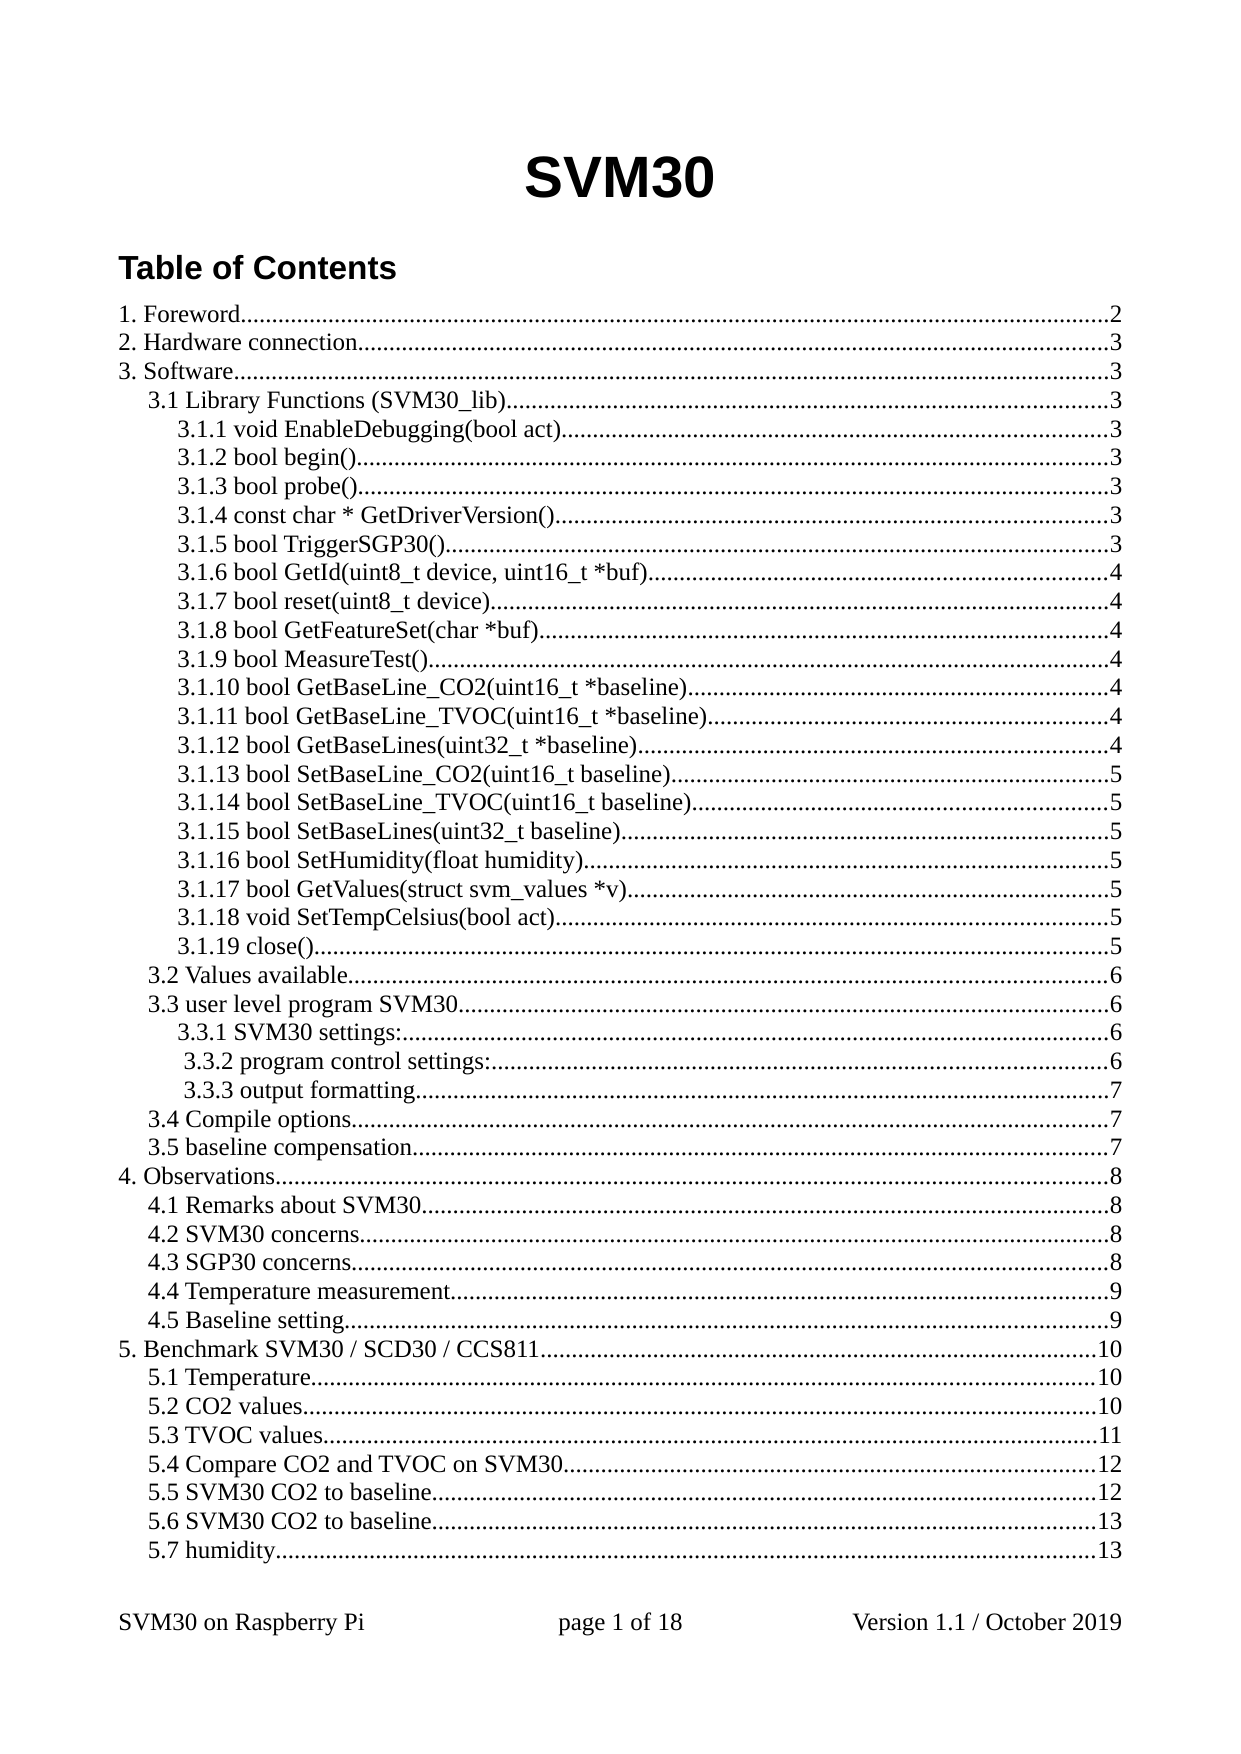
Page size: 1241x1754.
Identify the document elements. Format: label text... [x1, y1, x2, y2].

text 3.1.14 bool SetBaseLine_TVOC(uint16_t baseline) 5 [177, 787, 1122, 816]
text 3.1.9 bool MeasureTest() 4 [177, 644, 1122, 672]
text 4.1 Remarks about SVM30 8 [148, 1190, 1122, 1219]
text 3.1.4 const char * GetDriverVersion() 3 [177, 500, 1122, 529]
text 3.3.1 SVM30 settings: 6 [177, 1017, 1122, 1046]
text 3.1.3 bool probe() 3 [177, 471, 1122, 500]
text 5. Benchmark SVM30 / SCD30 / CCS811 10 [118, 1334, 1122, 1362]
text 3.5 baseline compensation 7 [148, 1132, 1122, 1161]
text 2. Hardware connection 3 [118, 327, 1122, 356]
text 3.1.16 bool SetHumidity(float humidity) 5 [177, 845, 1122, 874]
text 3.1.8 bool GetFeatureSet(char *buf) 4 [177, 615, 1122, 644]
text 1. Foreword 2 [118, 299, 1122, 327]
text 4.4 Temperature measurement 9 [148, 1276, 1122, 1305]
title SVM30 [118, 143, 1122, 210]
text 4.2 SVM30 concerns 8 [148, 1219, 1122, 1247]
text 5.7 humidity 13 [148, 1535, 1122, 1564]
text 5.6 SVM30 CO2 to baseline 13 [148, 1506, 1122, 1535]
text 3.1.6 bool GetId(uint8_t device, uint16_t *buf) 4 [177, 557, 1122, 586]
text 3.3.2 program control settings: 6 [177, 1046, 1122, 1075]
text 3.1.12 bool GetBaseLines(uint32_t *baseline) 4 [177, 730, 1122, 759]
text 3.1.19 close() 5 [177, 931, 1122, 960]
text 3.1.18 void SetTempCelsius(bool act) 5 [177, 902, 1122, 931]
text 5.2 CO2 values 10 [148, 1391, 1122, 1420]
text 3.1.11 bool GetBaseLine_TVOC(uint16_t *baseline) 4 [177, 701, 1122, 730]
text 5.1 Temperature 10 [148, 1362, 1122, 1391]
text 3.2 Values available 6 [148, 960, 1122, 989]
text 3. Software 3 [118, 356, 1122, 385]
text 3.4 Compile options 7 [148, 1104, 1122, 1132]
text 4. Observations 8 [118, 1161, 1122, 1190]
text 5.5 SVM30 CO2 to baseline 12 [148, 1477, 1122, 1506]
text 4.5 Baseline setting 9 [148, 1305, 1122, 1334]
text 3.1.2 bool begin() 3 [177, 442, 1122, 471]
text 3.3 user level program SVM30 6 [148, 989, 1122, 1017]
text 3.1.5 bool TriggerSGP30() 3 [177, 529, 1122, 557]
text 3.1.13 bool SetBaseLine_CO2(uint16_t baseline) 5 [177, 759, 1122, 787]
text 3.1.15 bool SetBaseLines(uint32_t baseline) 5 [177, 816, 1122, 845]
text 3.1.1 void EnableDebugging(bool act) 3 [177, 414, 1122, 442]
text 3.3.3 output formatting 7 [177, 1075, 1122, 1104]
text 5.3 TVOC values 11 [148, 1420, 1122, 1449]
text 3.1.7 bool reset(uint8_t device) 4 [177, 586, 1122, 615]
text 3.1.17 bool GetValues(struct svm_values *v) 5 [177, 874, 1122, 902]
text 3.1.10 bool GetBaseLine_CO2(uint16_t *baseline) 4 [177, 672, 1122, 701]
text 3.1 Library Functions (SVM30_lib) 3 [148, 385, 1122, 414]
subtitle Table of Contents [118, 248, 1122, 286]
text 5.4 Compare CO2 and TVOC on SVM30 12 [148, 1449, 1122, 1477]
text 4.3 SGP30 concerns 8 [148, 1247, 1122, 1276]
